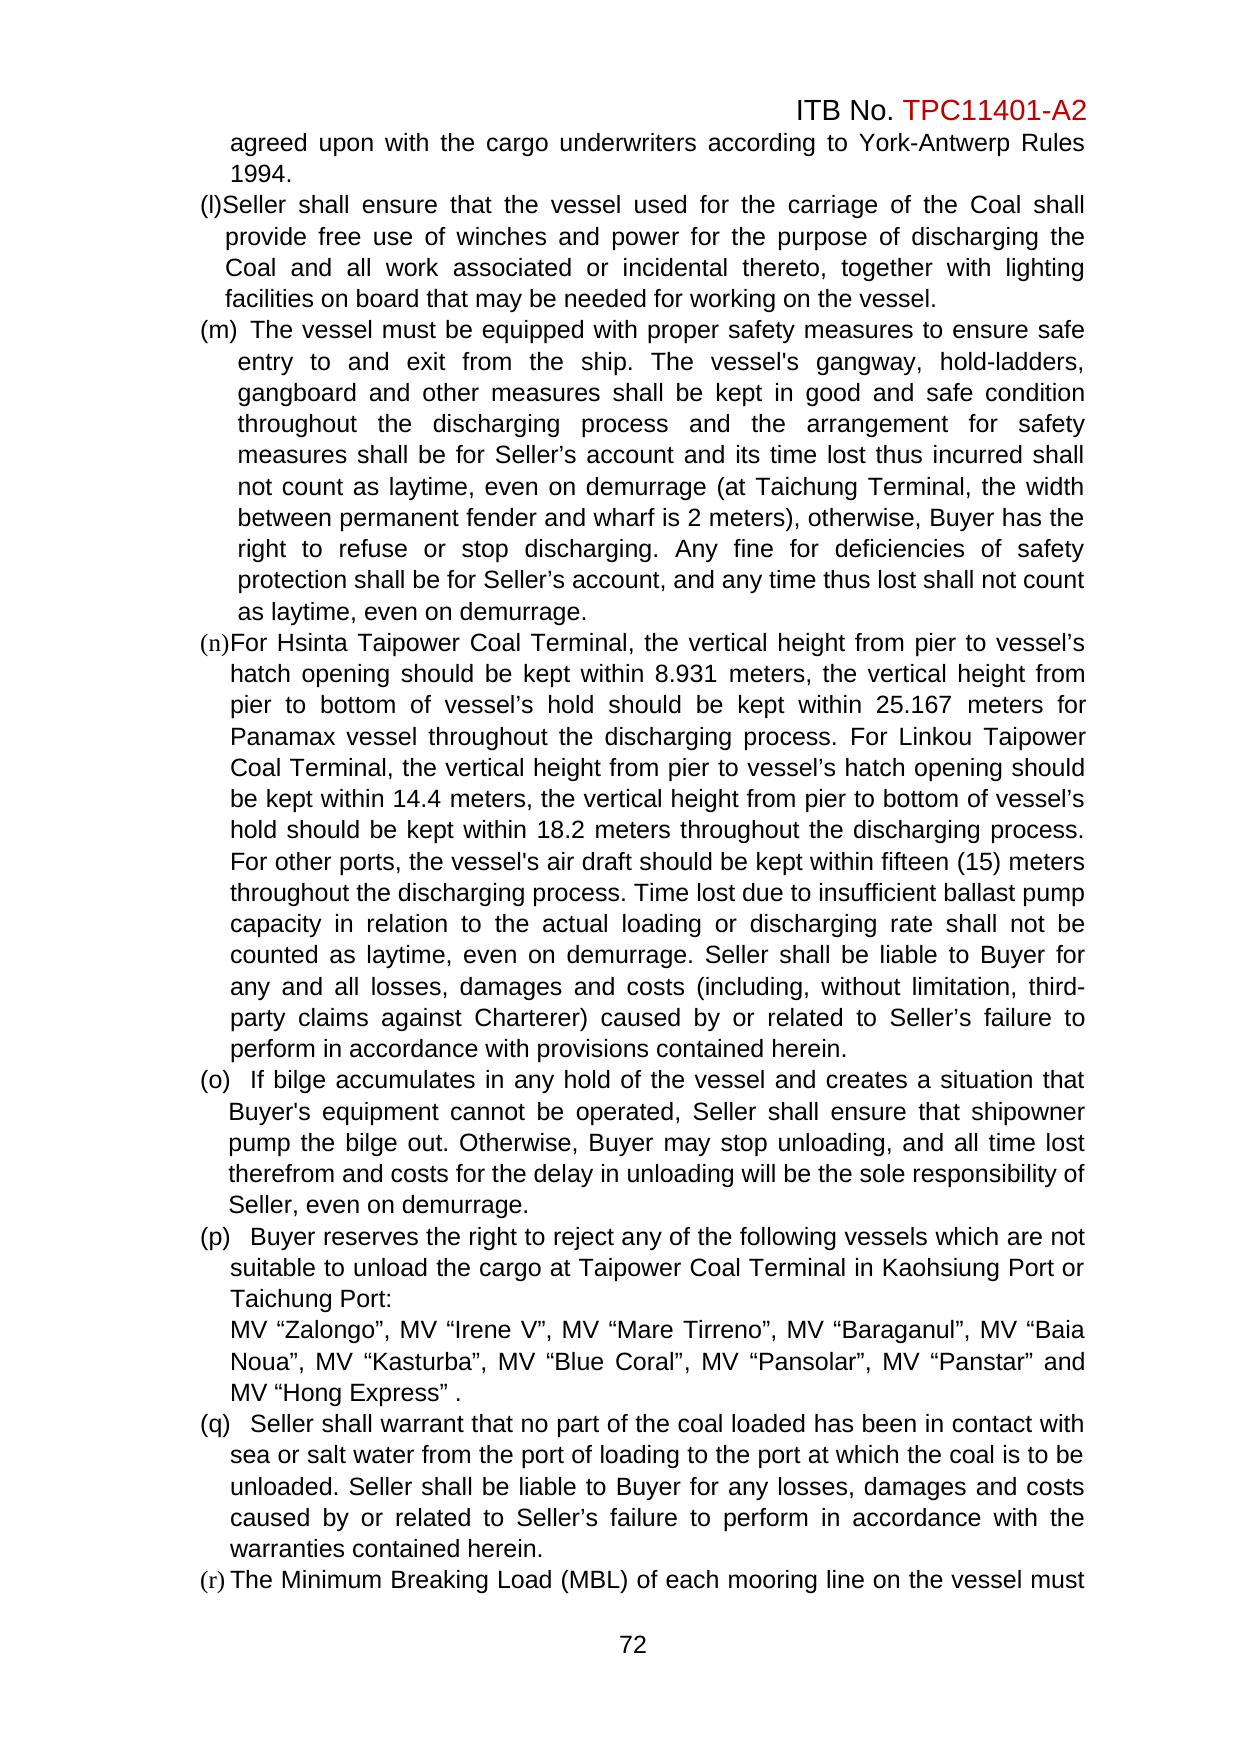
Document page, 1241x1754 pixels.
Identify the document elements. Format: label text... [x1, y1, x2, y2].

list Seller shall warrant that no part of the coal loaded has been in contact with sea or salt water from the port of loading to the port at which the coal is to be unloaded. Seller shall be liable to Buyer for any losses, damages and costs caused by or related to Seller’s failure to perform in accordance with the warranties contained herein. [200, 1407, 1086, 1564]
list Buyer reserves the right to reject any of the following vessels which are not suitable to unload the cargo at Taipower Coal Terminal in Kaohsiung Port or Taichung Port: [200, 1220, 1086, 1314]
list If bilge accumulates in any hold of the vessel and creates a situation that Buyer's equipment cannot be operated, Seller shall ensure that shipowner pump the bilge out. Otherwise, Buyer may stop unloading, and all time lost therefrom and costs for the delay in unloading will be the sole responsibility of Seller, even on demurrage. [200, 1064, 1086, 1220]
list The vessel must be equipped with proper safety measures to ensure safe entry to and exit from the ship. The vessel's gangway, hold-ladders, gangboard and other measures shall be kept in good and safe condition throughout the discharging process and the arrangement for safety measures shall be for Seller’s account and its time lost thus incurred shall not count as laytime, even on demurrage (at Taichung Terminal, the width between permanent fender and wharf is 2 meters), otherwise, Buyer has the right to refuse or stop discharging. Any fine for deficiencies of safety protection shall be for Seller’s account, and any time thus lost shall not count as laytime, even on demurrage. [200, 314, 1086, 626]
list The Minimum Breaking Load (MBL) of each mooring line on the vessel must [200, 1564, 1086, 1595]
text MV “Zalongo”, MV “Irene V”, MV “Mare Tirreno”, MV “Baraganul”, MV “Baia Noua”, MV “Kasturba”, MV “Blue Coral”, MV “Pansolar”, MV “Panstar” and MV “Hong Express” . [230, 1314, 1086, 1407]
text (l)Seller shall ensure that the vessel used for the carriage of the Coal shall provide free use of winches and power for the purpose of discharging the Coal and all work associated or incidental thereto, together with lighting facilities on board that may be needed for working on the vessel. [200, 189, 1086, 314]
list For Hsinta Taipower Coal Terminal, the vertical height from pier to vessel’s hatch opening should be kept within 8.931 meters, the vertical height from pier to bottom of vessel’s hold should be kept within 25.167 meters for Panamax vessel throughout the discharging process. For Linkou Taipower Coal Terminal, the vertical height from pier to vessel’s hatch opening should be kept within 14.4 meters, the vertical height from pier to bottom of vessel’s hold should be kept within 18.2 meters throughout the discharging process. For other ports, the vessel's air draft should be kept within fifteen (15) meters throughout the discharging process. Time lost due to insufficient ballast pump capacity in relation to the actual loading or discharging rate shall not be counted as laytime, even on demurrage. Seller shall be liable to Buyer for any and all losses, damages and costs (including, without limitation, third-party claims against Charterer) caused by or related to Seller’s failure to perform in accordance with provisions contained herein. [200, 626, 1086, 1064]
list agreed upon with the cargo underwriters according to York-Antwerp Rules 1994. [200, 126, 1086, 189]
